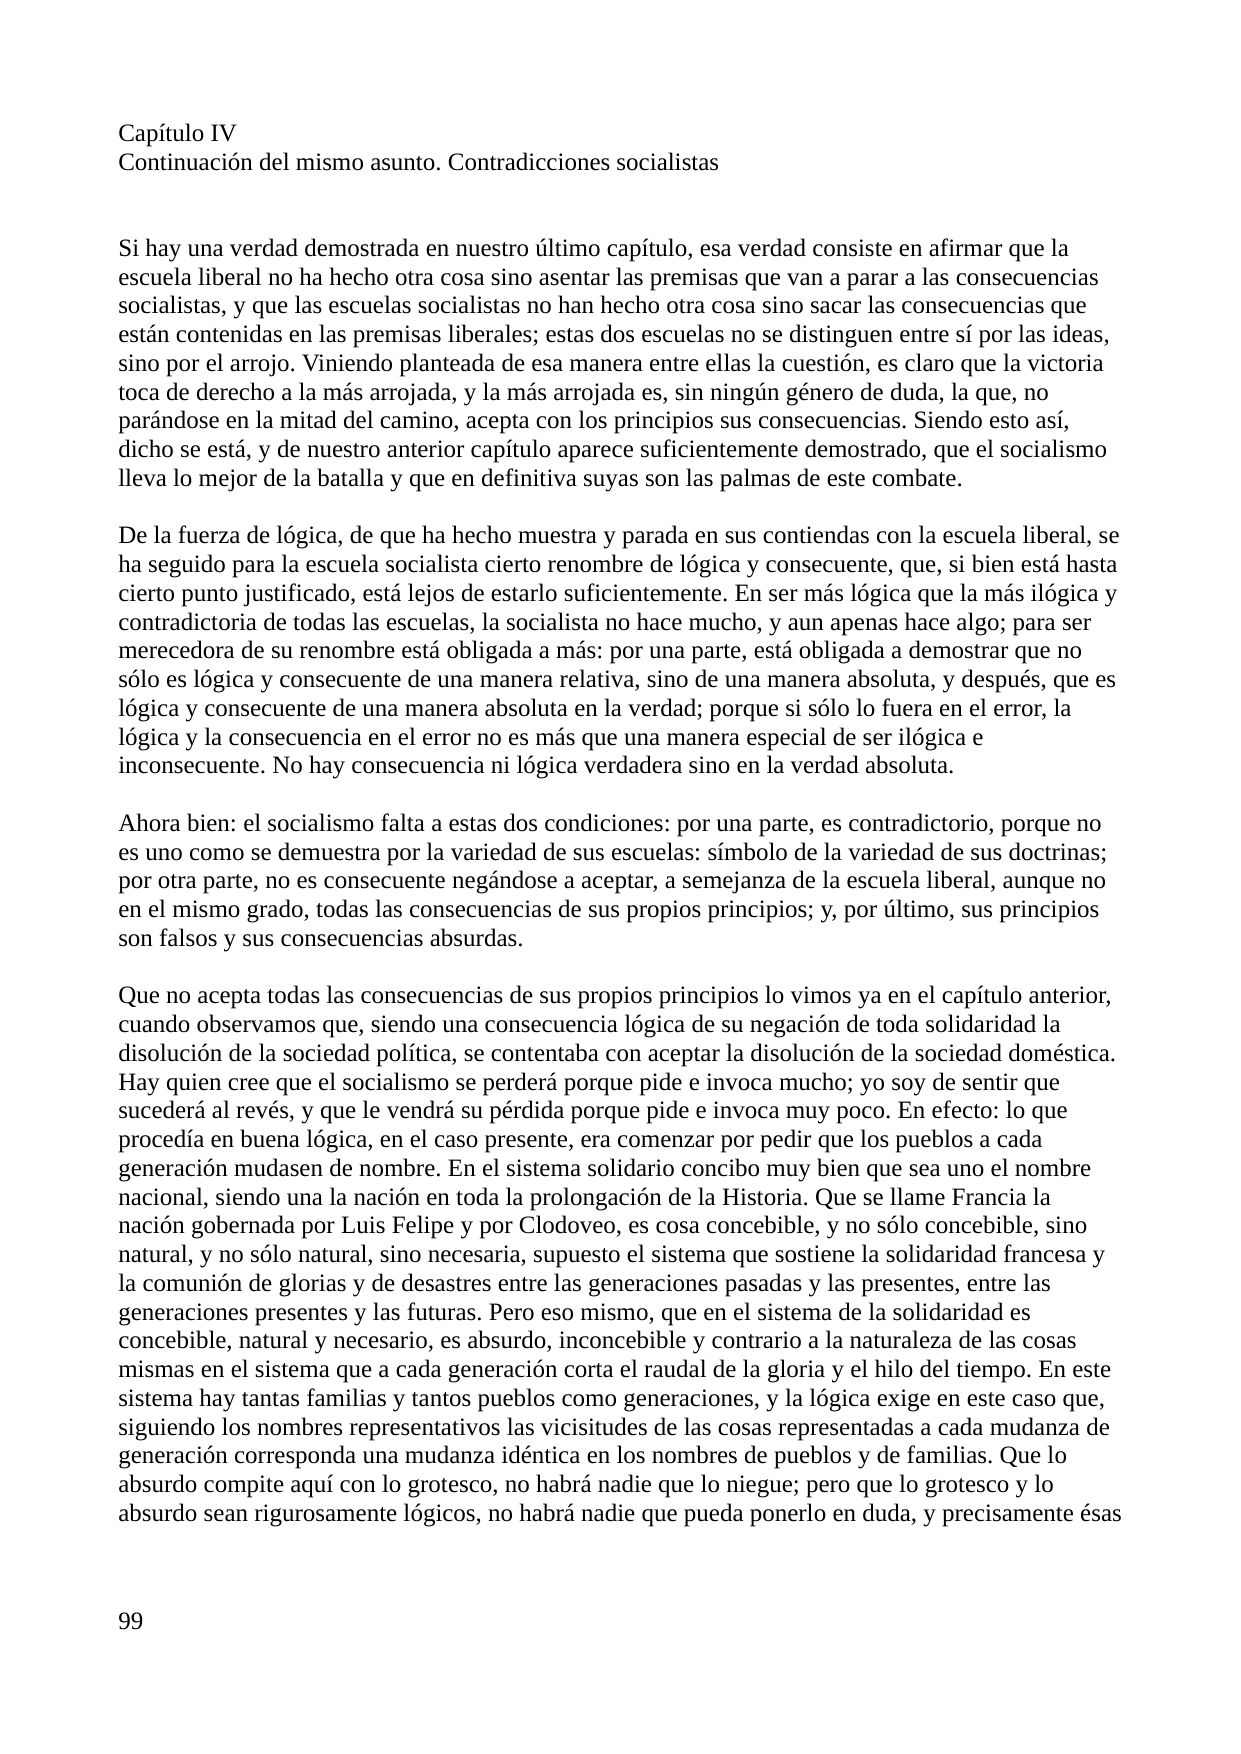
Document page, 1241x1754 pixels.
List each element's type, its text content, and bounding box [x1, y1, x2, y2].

text De la fuerza de lógica, de que ha hecho muestra y parada en sus contiendas con la escuela liberal, se ha seguido para la escuela socialista cierto renombre de lógica y consecuente, que, si bien está hasta cierto punto justificado, está lejos de estarlo suficientemente. En ser más lógica que la más ilógica y contradictoria de todas las escuelas, la socialista no hace mucho, y aun apenas hace algo; para ser merecedora de su renombre está obligada a más: por una parte, está obligada a demostrar que no sólo es lógica y consecuente de una manera relativa, sino de una manera absoluta, y después, que es lógica y consecuente de una manera absoluta en la verdad; porque si sólo lo fuera en el error, la lógica y la consecuencia en el error no es más que una manera especial de ser ilógica e inconsecuente. No hay consecuencia ni lógica verdadera sino en la verdad absoluta. [118, 521, 1122, 779]
text Ahora bien: el socialismo falta a estas dos condiciones: por una parte, es contradictorio, porque no es uno como se demuestra por la variedad de sus escuelas: símbolo de la variedad de sus doctrinas; por otra parte, no es consecuente negándose a aceptar, a semejanza de la escuela liberal, aunque no en el mismo grado, todas las consecuencias de sus propios principios; y, por último, sus principios son falsos y sus consecuencias absurdas. [118, 808, 1122, 952]
text Que no acepta todas las consecuencias de sus propios principios lo vimos ya en el capítulo anterior, cuando observamos que, siendo una consecuencia lógica de su negación de toda solidaridad la disolución de la sociedad política, se contentaba con aceptar la disolución de la sociedad doméstica. Hay quien cree que el socialismo se perderá porque pide e invoca mucho; yo soy de sentir que sucederá al revés, y que le vendrá su pérdida porque pide e invoca muy poco. En efecto: lo que procedía en buena lógica, en el caso presente, era comenzar por pedir que los pueblos a cada generación mudasen de nombre. En el sistema solidario concibo muy bien que sea uno el nombre nacional, siendo una la nación en toda la prolongación de la Historia. Que se llame Francia la nación gobernada por Luis Felipe y por Clodoveo, es cosa concebible, y no sólo concebible, sino natural, y no sólo natural, sino necesaria, supuesto el sistema que sostiene la solidaridad francesa y la comunión de glorias y de desastres entre las generaciones pasadas y las presentes, entre las generaciones presentes y las futuras. Pero eso mismo, que en el sistema de la solidaridad es concebible, natural y necesario, es absurdo, inconcebible y contrario a la naturaleza de las cosas mismas en el sistema que a cada generación corta el raudal de la gloria y el hilo del tiempo. En este sistema hay tantas familias y tantos pueblos como generaciones, y la lógica exige en este caso que, siguiendo los nombres representativos las vicisitudes de las cosas representadas a cada mudanza de generación corresponda una mudanza idéntica en los nombres de pueblos y de familias. Que lo absurdo compite aquí con lo grotesco, no habrá nadie que lo niegue; pero que lo grotesco y lo absurdo sean rigurosamente lógicos, no habrá nadie que pueda ponerlo en duda, y precisamente ésas [118, 981, 1122, 1527]
text Continuación del mismo asunto. Contradicciones socialistas [118, 147, 1122, 176]
text Capítulo IV [118, 118, 1122, 147]
text Si hay una verdad demostrada en nuestro último capítulo, esa verdad consiste en afirmar que la escuela liberal no ha hecho otra cosa sino asentar las premisas que van a parar a las consecuencias socialistas, y que las escuelas socialistas no han hecho otra cosa sino sacar las consecuencias que están contenidas en las premisas liberales; estas dos escuelas no se distinguen entre sí por las ideas, sino por el arrojo. Viniendo planteada de esa manera entre ellas la cuestión, es claro que la victoria toca de derecho a la más arrojada, y la más arrojada es, sin ningún género de duda, la que, no parándose en la mitad del camino, acepta con los principios sus consecuencias. Siendo esto así, dicho se está, y de nuestro anterior capítulo aparece suficientemente demostrado, que el socialismo lleva lo mejor de la batalla y que en definitiva suyas son las palmas de este combate. [118, 233, 1122, 492]
